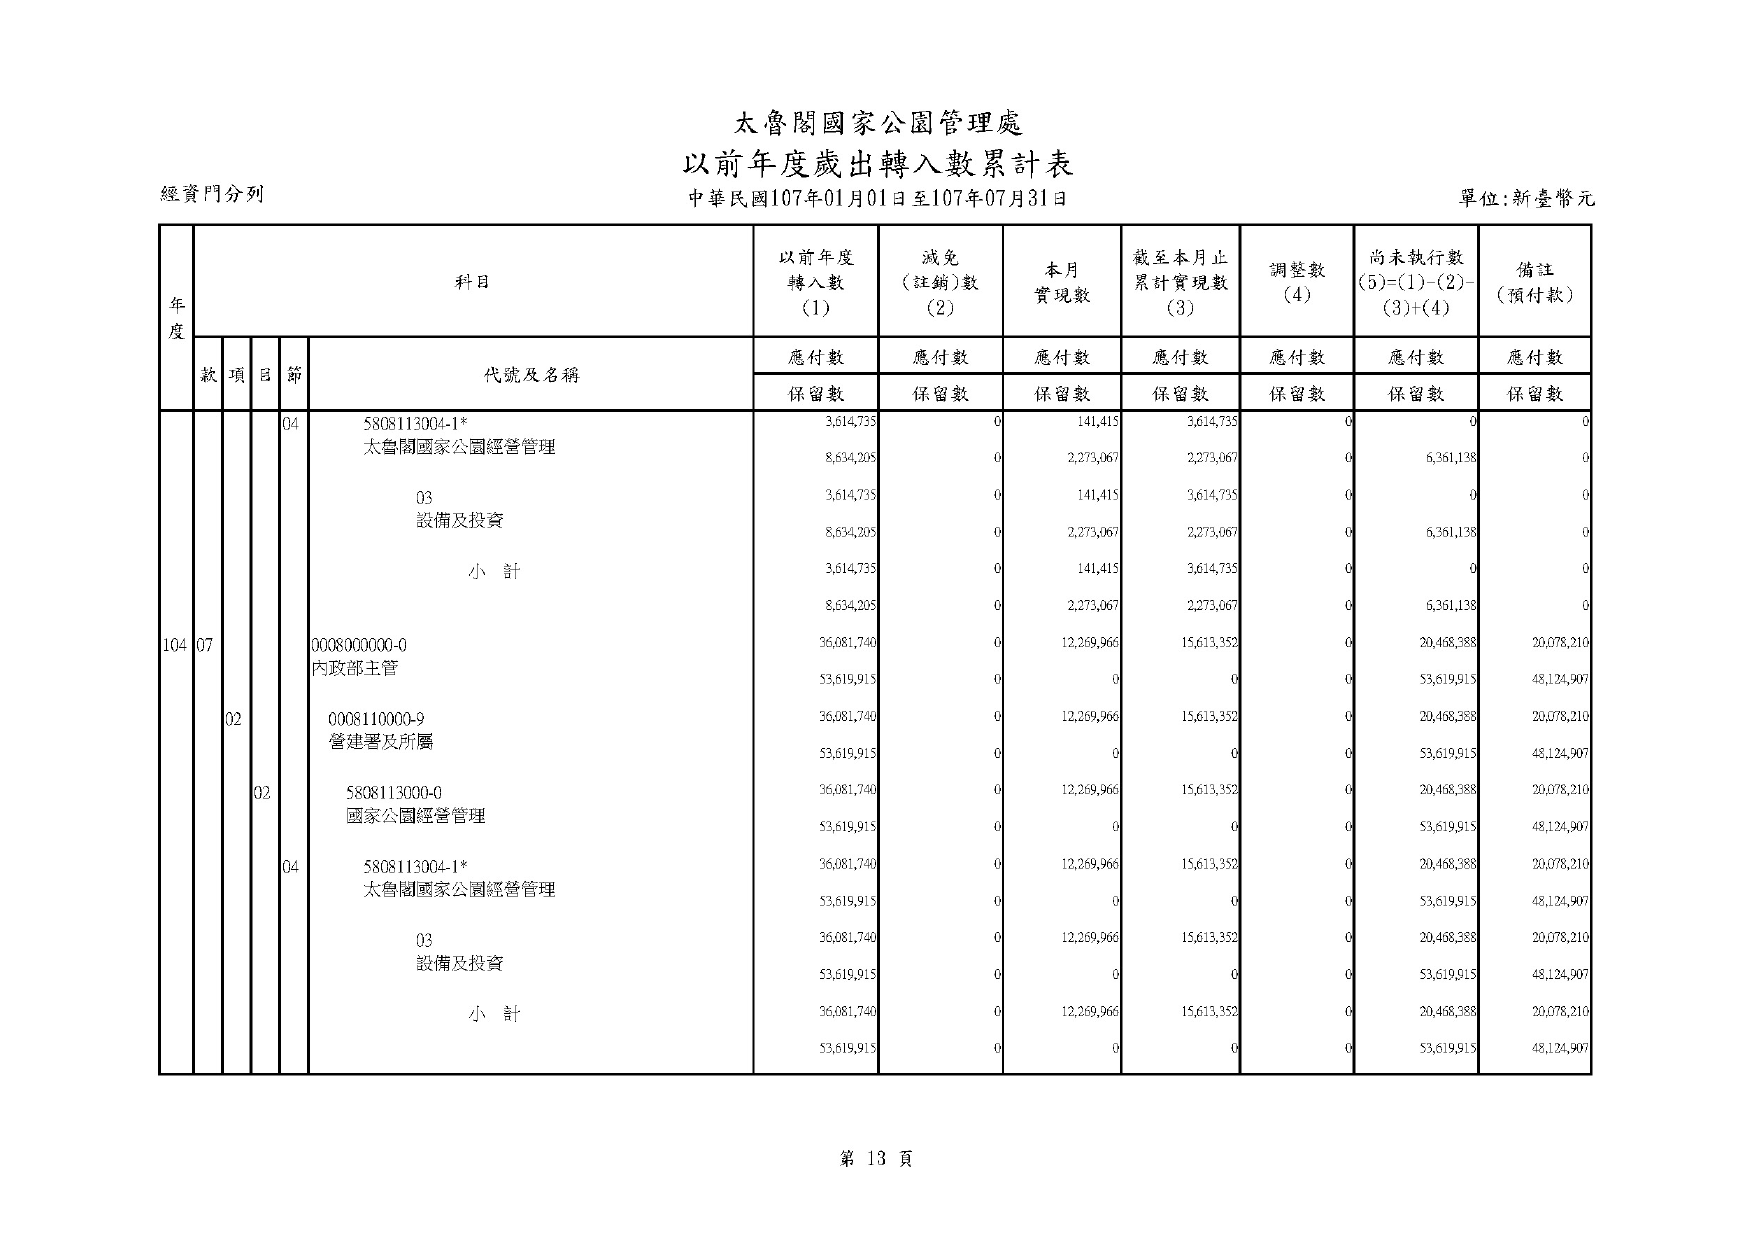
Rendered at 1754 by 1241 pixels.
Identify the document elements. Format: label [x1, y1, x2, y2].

picture [59, 59, 1695, 1216]
